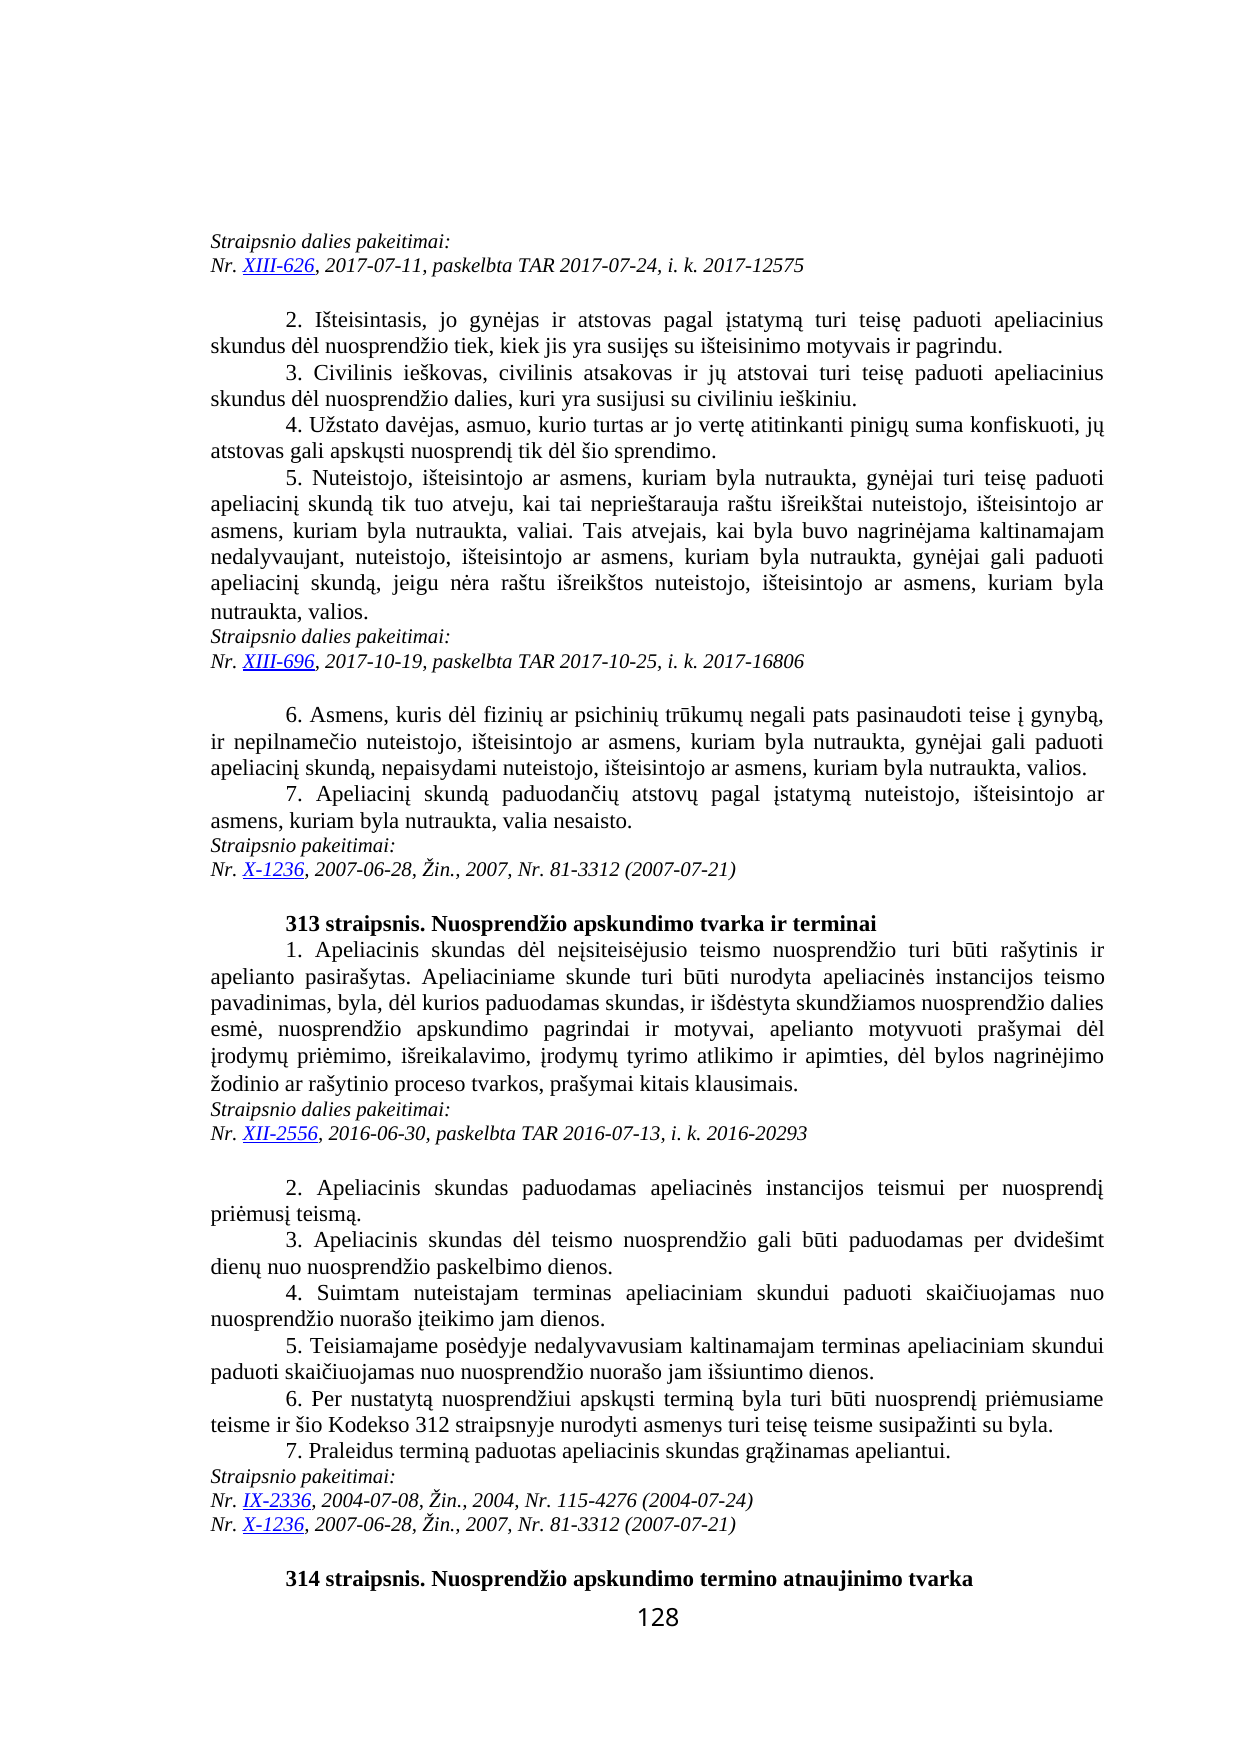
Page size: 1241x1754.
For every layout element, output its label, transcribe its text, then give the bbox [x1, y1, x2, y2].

text 5. Teisiamajame posėdyje nedalyvavusiam kaltinamajam terminas apeliaciniam skundui paduoti skaičiuojamas nuo nuosprendžio nuorašo jam išsiuntimo dienos. [210, 1332, 1105, 1384]
text 7. Praleidus terminą paduotas apeliacinis skundas grąžinamas apeliantui. [210, 1437, 1105, 1464]
text Straipsnio dalies pakeitimai: [210, 1097, 1105, 1121]
text Nr. XIII-696, 2017-10-19, paskelbta TAR 2017-10-25, i. k. 2017-16806 [210, 648, 1105, 673]
text 3. Civilinis ieškovas, civilinis atsakovas ir jų atstovai turi teisę paduoti apeliacinius skundus dėl nuosprendžio dalies, kuri yra susijusi su civiliniu ieškiniu. [210, 358, 1105, 411]
text 5. Nuteistojo, išteisintojo ar asmens, kuriam byla nutraukta, gynėjai turi teisę paduoti apeliacinį skundą tik tuo atveju, kai tai neprieštarauja raštu išreikštai nuteistojo, išteisintojo ar asmens, kuriam byla nutraukta, valiai. Tais atvejais, kai byla buvo nagrinėjama kaltinamajam nedalyvaujant, nuteistojo, išteisintojo ar asmens, kuriam byla nutraukta, gynėjai gali paduoti apeliacinį skundą, jeigu nėra raštu išreikštos nuteistojo, išteisintojo ar asmens, kuriam byla nutraukta, valios. [210, 464, 1105, 624]
text Nr. IX-2336, 2004-07-08, Žin., 2004, Nr. 115-4276 (2004-07-24) [210, 1488, 1105, 1512]
text 3. Apeliacinis skundas dėl teismo nuosprendžio gali būti paduodamas per dvidešimt dienų nuo nuosprendžio paskelbimo dienos. [210, 1226, 1105, 1279]
text Straipsnio pakeitimai: [210, 833, 1105, 857]
text 313 straipsnis. Nuosprendžio apskundimo tvarka ir terminai [210, 910, 1105, 936]
text 6. Per nustatytą nuosprendžiui apskųsti terminą byla turi būti nuosprendį priėmusiame teisme ir šio Kodekso 312 straipsnyje nurodyti asmenys turi teisę teisme susipažinti su byla. [210, 1384, 1105, 1437]
text 1. Apeliacinis skundas dėl neįsiteisėjusio teismo nuosprendžio turi būti rašytinis ir apelianto pasirašytas. Apeliaciniame skunde turi būti nurodyta apeliacinės instancijos teismo pavadinimas, byla, dėl kurios paduodamas skundas, ir išdėstyta skundžiamos nuosprendžio dalies esmė, nuosprendžio apskundimo pagrindai ir motyvai, apelianto motyvuoti prašymai dėl įrodymų priėmimo, išreikalavimo, įrodymų tyrimo atlikimo ir apimties, dėl bylos nagrinėjimo žodinio ar rašytinio proceso tvarkos, prašymai kitais klausimais. [210, 936, 1105, 1097]
text Straipsnio pakeitimai: [210, 1464, 1105, 1488]
text Straipsnio dalies pakeitimai: [210, 229, 1105, 253]
text 4. Užstato davėjas, asmuo, kurio turtas ar jo vertę atitinkanti pinigų suma konfiskuoti, jų atstovas gali apskųsti nuosprendį tik dėl šio sprendimo. [210, 411, 1105, 464]
text Straipsnio dalies pakeitimai: [210, 624, 1105, 648]
text 6. Asmens, kuris dėl fizinių ar psichinių trūkumų negali pats pasinaudoti teise į gynybą, ir nepilnamečio nuteistojo, išteisintojo ar asmens, kuriam byla nutraukta, gynėjai gali paduoti apeliacinį skundą, nepaisydami nuteistojo, išteisintojo ar asmens, kuriam byla nutraukta, valios. [210, 701, 1105, 780]
text 2. Išteisintasis, jo gynėjas ir atstovas pagal įstatymą turi teisę paduoti apeliacinius skundus dėl nuosprendžio tiek, kiek jis yra susijęs su išteisinimo motyvais ir pagrindu. [210, 306, 1105, 358]
text 4. Suimtam nuteistajam terminas apeliaciniam skundui paduoti skaičiuojamas nuo nuosprendžio nuorašo įteikimo jam dienos. [210, 1279, 1105, 1332]
text Nr. XII-2556, 2016-06-30, paskelbta TAR 2016-07-13, i. k. 2016-20293 [210, 1121, 1105, 1145]
text Nr. X-1236, 2007-06-28, Žin., 2007, Nr. 81-3312 (2007-07-21) [210, 857, 1105, 881]
text 2. Apeliacinis skundas paduodamas apeliacinės instancijos teismui per nuosprendį priėmusį teismą. [210, 1174, 1105, 1226]
text Nr. X-1236, 2007-06-28, Žin., 2007, Nr. 81-3312 (2007-07-21) [210, 1512, 1105, 1536]
text 314 straipsnis. Nuosprendžio apskundimo termino atnaujinimo tvarka [285, 1564, 1105, 1591]
text 7. Apeliacinį skundą paduodančių atstovų pagal įstatymą nuteistojo, išteisintojo ar asmens, kuriam byla nutraukta, valia nesaisto. [210, 780, 1105, 833]
text Nr. XIII-626, 2017-07-11, paskelbta TAR 2017-07-24, i. k. 2017-12575 [210, 253, 1105, 277]
